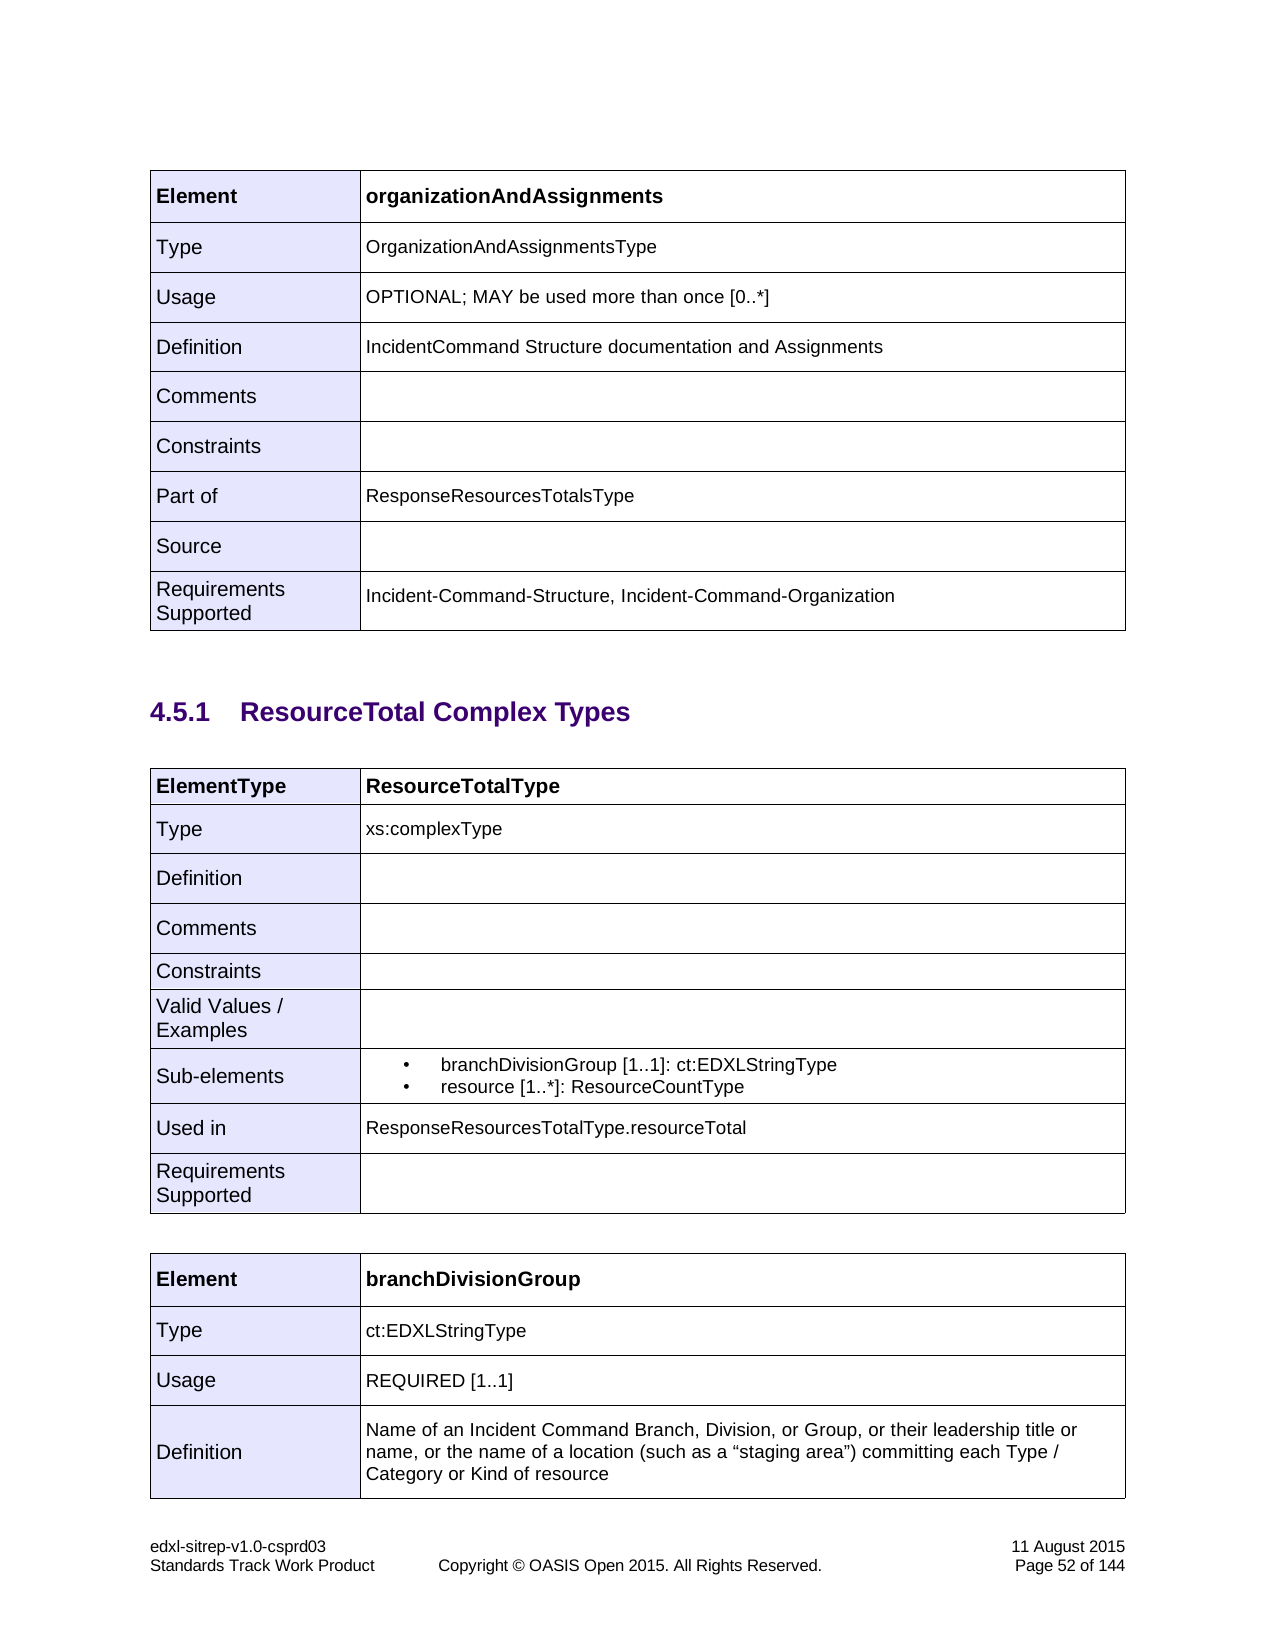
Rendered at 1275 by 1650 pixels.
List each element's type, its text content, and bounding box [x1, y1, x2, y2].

table_cell [361, 1154, 1125, 1212]
table_cell ResponseResourcesTotalsType [361, 472, 1125, 521]
table_cell Type [151, 805, 360, 853]
table_cell branchDivisionGroup [1..1]: ct:EDXLStringType resource [1..*]: ResourceCountType [361, 1049, 1125, 1103]
subtitle ResourceTotal Complex Types [150, 696, 1125, 727]
table_cell Comments [151, 372, 360, 421]
table_cell ct:EDXLStringType [361, 1307, 1125, 1355]
table_cell xs:complexType [361, 805, 1125, 853]
table_cell Name of an Incident Command Branch, Division, or Group, or their leadership title or name, or the name of a location (such as a “staging area”) committing each Type / Category or Kind of resource [361, 1406, 1125, 1498]
table_cell [361, 954, 1125, 988]
table_cell REQUIRED [1..1] [361, 1356, 1125, 1405]
table_cell [361, 854, 1125, 903]
table_cell Definition [151, 854, 360, 903]
table_header ResourceTotalType [361, 769, 1125, 803]
table_header branchDivisionGroup [361, 1254, 1125, 1306]
table_cell Definition [151, 323, 360, 371]
table_header ElementType [151, 769, 360, 803]
table_cell Usage [151, 273, 360, 322]
table_cell Sub-elements [151, 1049, 360, 1103]
table_cell Type [151, 1307, 360, 1355]
table_cell Incident-Command-Structure, Incident-Command-Organization [361, 572, 1125, 630]
table_cell [361, 522, 1125, 571]
table_cell Constraints [151, 954, 360, 988]
table_cell Part of [151, 472, 360, 521]
table_cell Usage [151, 1356, 360, 1405]
table_cell OPTIONAL; MAY be used more than once [0..*] [361, 273, 1125, 322]
table_cell [361, 422, 1125, 471]
table_cell ResponseResourcesTotalType.resourceTotal [361, 1104, 1125, 1153]
table_header Element [151, 171, 360, 222]
table_header organizationAndAssignments [361, 171, 1125, 222]
table_header Element [151, 1254, 360, 1306]
table_cell [361, 904, 1125, 953]
table_cell Requirements Supported [151, 572, 360, 630]
table_cell IncidentCommand Structure documentation and Assignments [361, 323, 1125, 371]
table_cell OrganizationAndAssignmentsType [361, 223, 1125, 272]
table_cell Source [151, 522, 360, 571]
table_cell [361, 372, 1125, 421]
table_cell Used in [151, 1104, 360, 1153]
table_cell Constraints [151, 422, 360, 471]
table_cell Comments [151, 904, 360, 953]
table_cell Definition [151, 1406, 360, 1498]
table_cell Valid Values / Examples [151, 990, 360, 1048]
table_cell [361, 990, 1125, 1048]
table_cell Type [151, 223, 360, 272]
table_cell Requirements Supported [151, 1154, 360, 1212]
